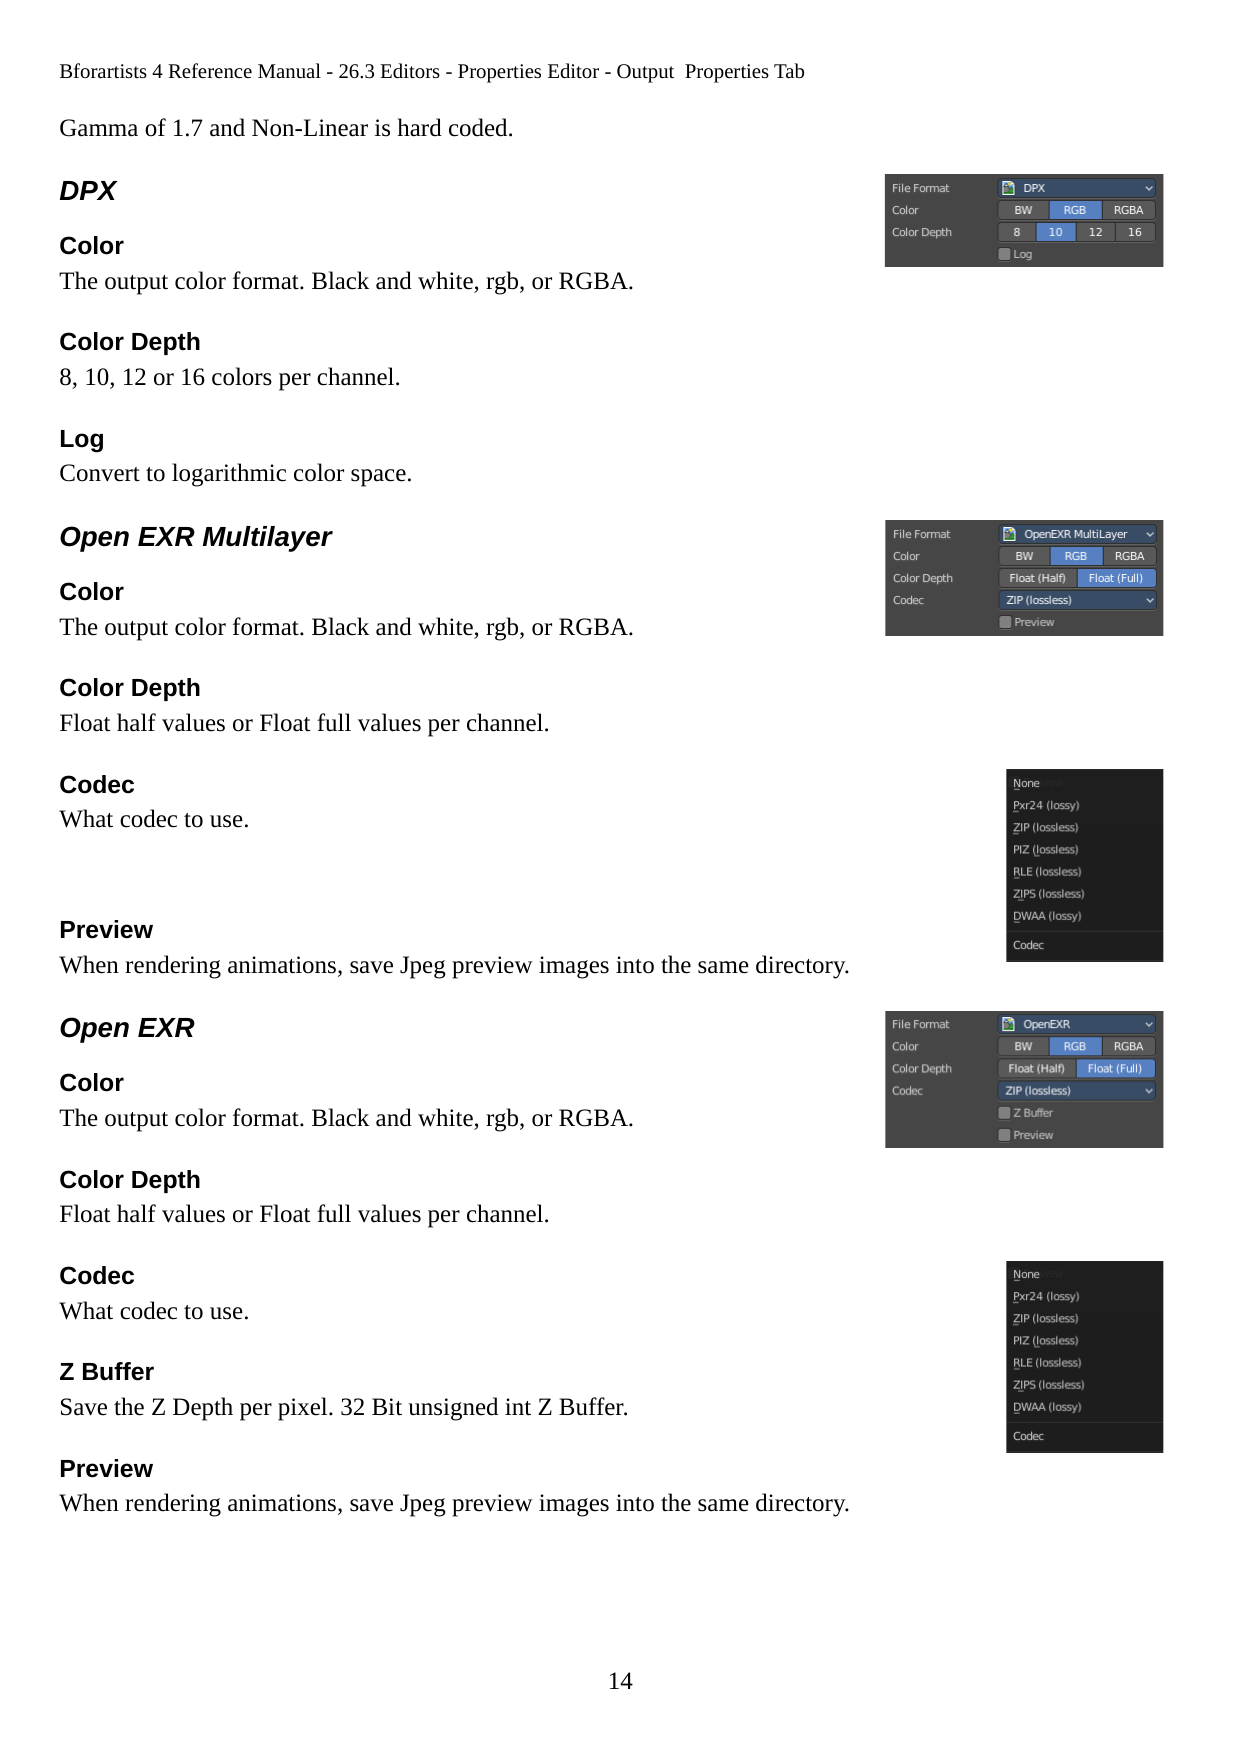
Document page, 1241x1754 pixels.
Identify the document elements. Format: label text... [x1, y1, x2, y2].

text The output color format. Black and white, rgb, or RGBA. [59, 612, 1181, 641]
text [1164, 804, 1181, 833]
subtitle DPX [59, 174, 884, 206]
picture [1006, 769, 1164, 962]
subtitle [1164, 174, 1181, 206]
text [1164, 1296, 1181, 1324]
picture [1006, 1261, 1164, 1453]
subtitle Color [59, 1068, 885, 1097]
subtitle Color Depth [59, 327, 1181, 356]
subtitle Color [59, 231, 884, 259]
picture [884, 174, 1164, 267]
subtitle [1164, 1261, 1181, 1289]
subtitle Open EXR [59, 1011, 885, 1043]
subtitle Open EXR Multilayer [59, 520, 885, 552]
text When rendering animations, save Jpeg preview images into the same directory. [59, 950, 1181, 979]
text The output color format. Black and white, rgb, or RGBA. [59, 266, 1181, 294]
subtitle Color Depth [59, 1165, 1181, 1193]
text Float half values or Float full values per channel. [59, 1199, 1181, 1228]
subtitle Codec [59, 1261, 1006, 1289]
text What codec to use. [59, 1296, 1006, 1324]
text 8, 10, 12 or 16 colors per channel. [59, 362, 1181, 391]
subtitle Codec [59, 770, 1006, 798]
text Gamma of 1.7 and Non-Linear is hard coded. [59, 113, 1181, 141]
subtitle [1164, 915, 1181, 944]
subtitle Color [59, 577, 885, 606]
subtitle [1164, 520, 1181, 552]
subtitle Log [59, 424, 1181, 452]
text Save the Z Depth per pixel. 32 Bit unsigned int Z Buffer. [59, 1392, 1006, 1421]
subtitle Color Depth [59, 673, 1181, 702]
subtitle [1164, 1011, 1181, 1043]
subtitle [1164, 577, 1181, 606]
subtitle [1164, 1068, 1181, 1097]
picture [885, 1011, 1164, 1148]
subtitle Z Buffer [59, 1357, 1006, 1386]
text Convert to logarithmic color space. [59, 458, 1181, 487]
subtitle Preview [59, 915, 1006, 944]
subtitle [1164, 1357, 1181, 1386]
text When rendering animations, save Jpeg preview images into the same directory. [59, 1488, 1181, 1517]
subtitle [1164, 231, 1181, 259]
subtitle [1164, 770, 1181, 798]
picture [885, 520, 1164, 636]
subtitle Preview [59, 1454, 1181, 1482]
text Float half values or Float full values per channel. [59, 708, 1181, 737]
text The output color format. Black and white, rgb, or RGBA. [59, 1103, 885, 1132]
text What codec to use. [59, 804, 1006, 833]
